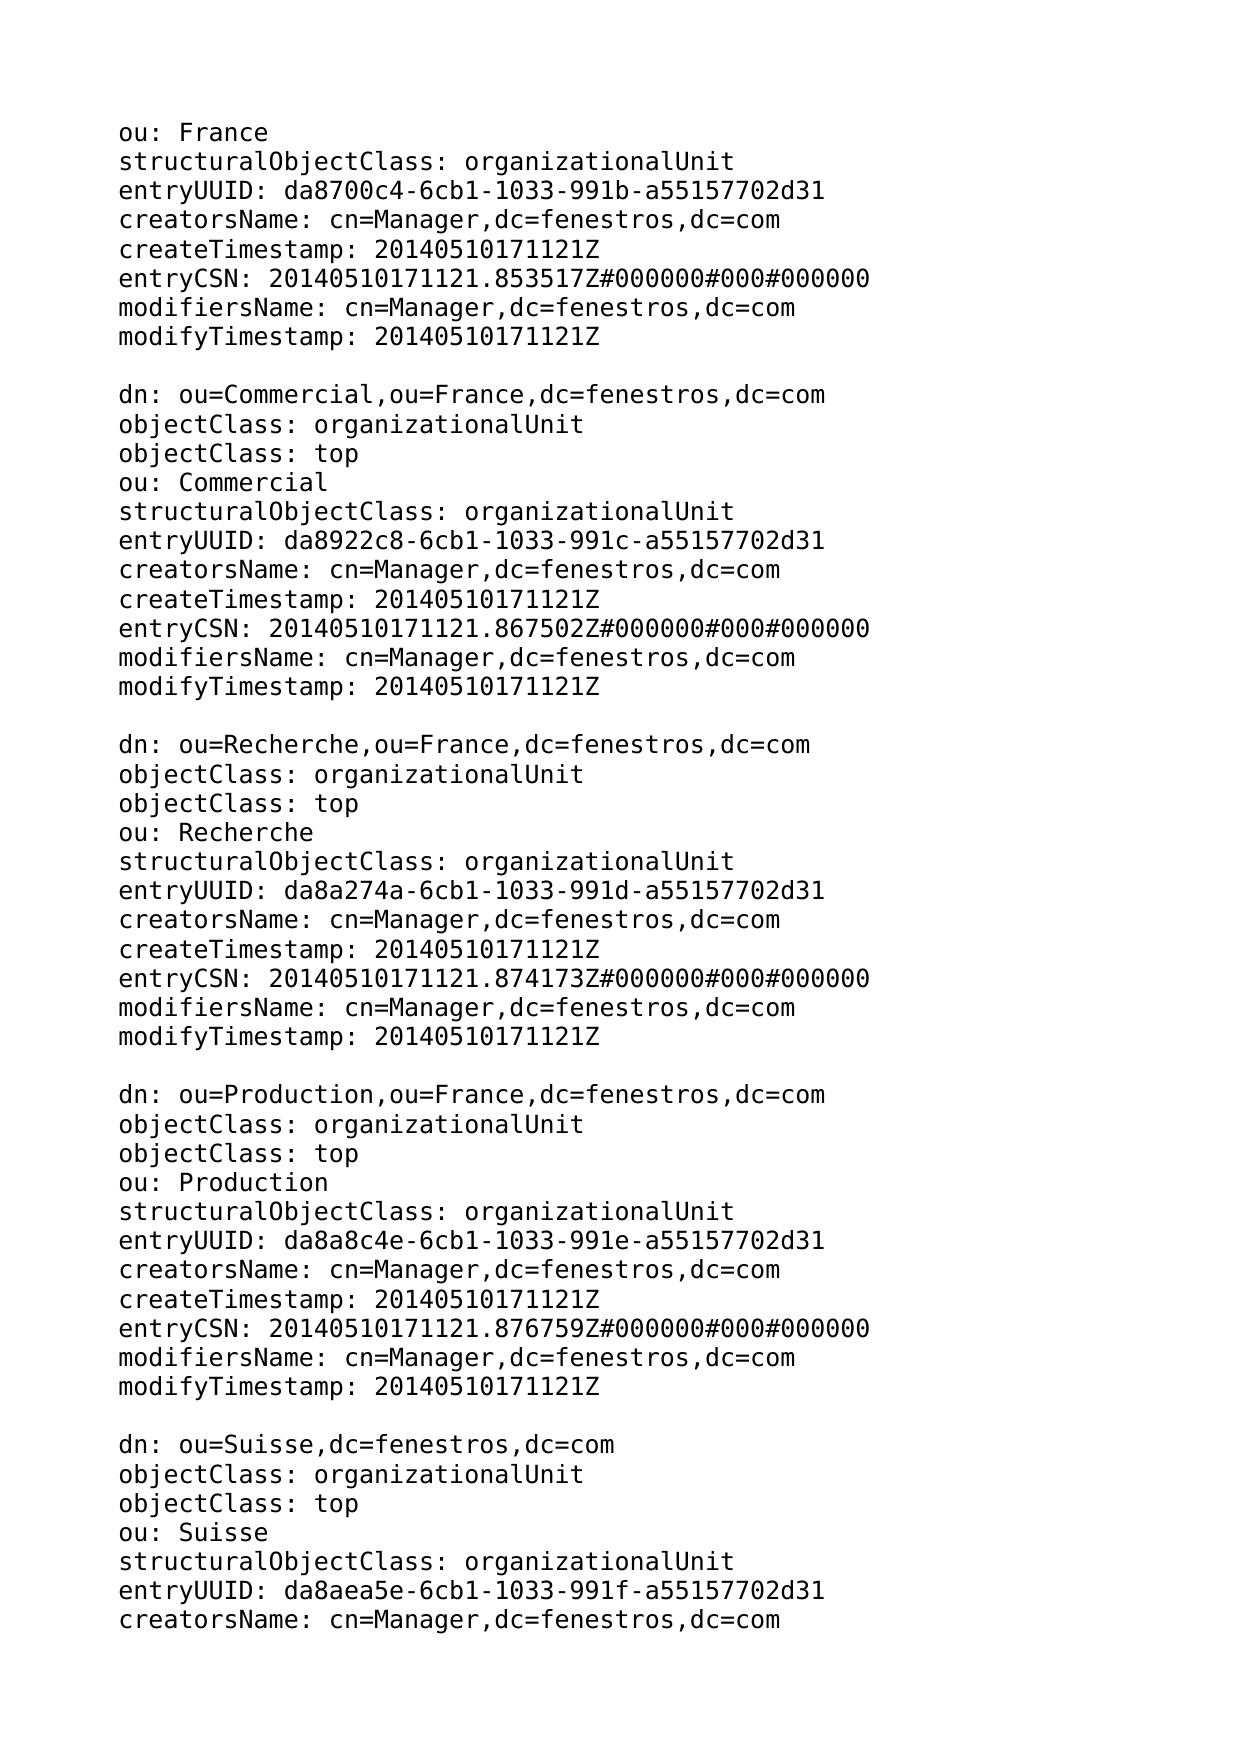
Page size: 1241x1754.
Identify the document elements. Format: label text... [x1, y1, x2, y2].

text ou: France structuralObjectClass: organizationalUnit entryUUID: da8700c4-6cb1-1033-991b-a55157702d31 creatorsName: cn=Manager,dc=fenestros,dc=com createTimestamp: 20140510171121Z entryCSN: 20140510171121.853517Z#000000#000#000000 modifiersName: cn=Manager,dc=fenestros,dc=com modifyTimestamp: 20140510171121Z dn: ou=Commercial,ou=France,dc=fenestros,dc=com objectClass: organizationalUnit objectClass: top ou: Commercial structuralObjectClass: organizationalUnit entryUUID: da8922c8-6cb1-1033-991c-a55157702d31 creatorsName: cn=Manager,dc=fenestros,dc=com createTimestamp: 20140510171121Z entryCSN: 20140510171121.867502Z#000000#000#000000 modifiersName: cn=Manager,dc=fenestros,dc=com modifyTimestamp: 20140510171121Z dn: ou=Recherche,ou=France,dc=fenestros,dc=com objectClass: organizationalUnit objectClass: top ou: Recherche structuralObjectClass: organizationalUnit entryUUID: da8a274a-6cb1-1033-991d-a55157702d31 creatorsName: cn=Manager,dc=fenestros,dc=com createTimestamp: 20140510171121Z entryCSN: 20140510171121.874173Z#000000#000#000000 modifiersName: cn=Manager,dc=fenestros,dc=com modifyTimestamp: 20140510171121Z dn: ou=Production,ou=France,dc=fenestros,dc=com objectClass: organizationalUnit objectClass: top ou: Production structuralObjectClass: organizationalUnit entryUUID: da8a8c4e-6cb1-1033-991e-a55157702d31 creatorsName: cn=Manager,dc=fenestros,dc=com createTimestamp: 20140510171121Z entryCSN: 20140510171121.876759Z#000000#000#000000 modifiersName: cn=Manager,dc=fenestros,dc=com modifyTimestamp: 20140510171121Z dn: ou=Suisse,dc=fenestros,dc=com objectClass: organizationalUnit objectClass: top ou: Suisse structuralObjectClass: organizationalUnit entryUUID: da8aea5e-6cb1-1033-991f-a55157702d31 creatorsName: cn=Manager,dc=fenestros,dc=com [118, 118, 1122, 1635]
